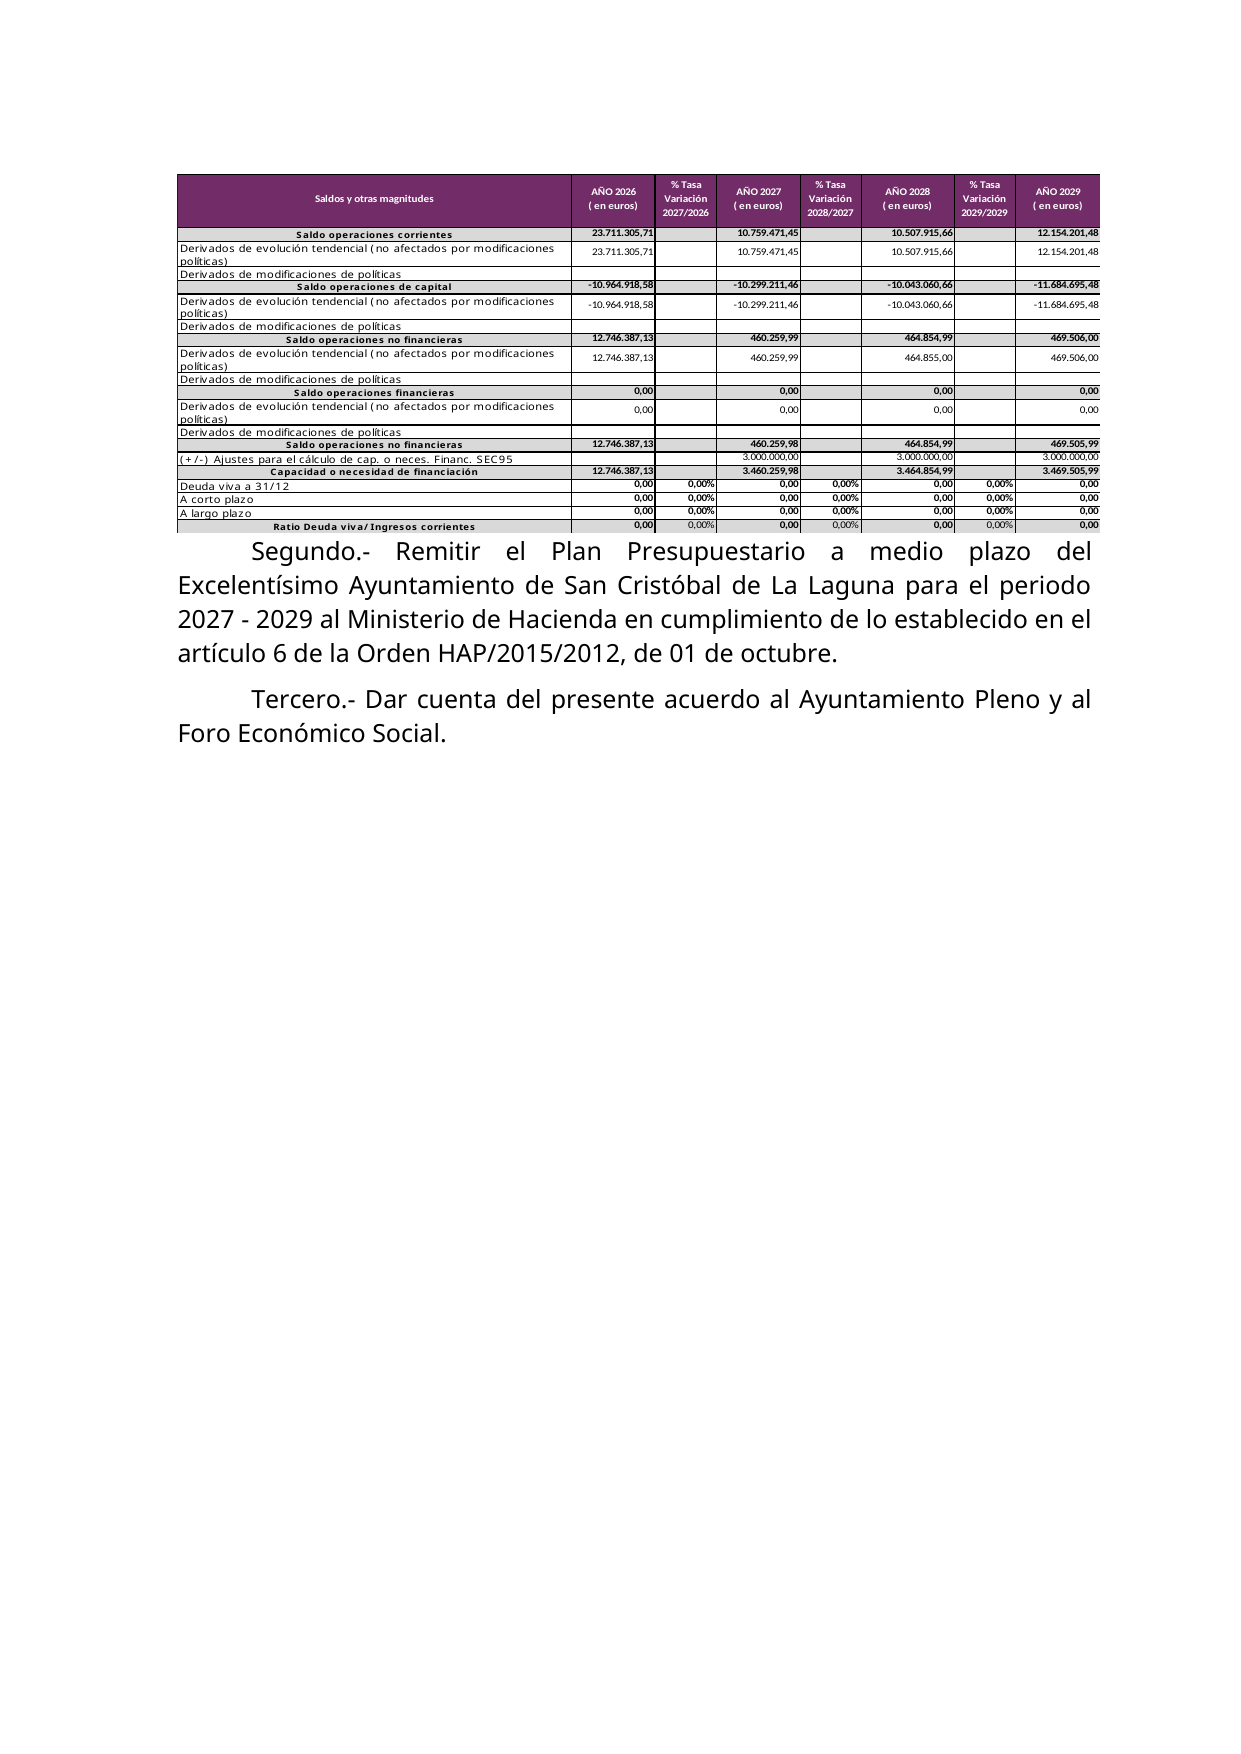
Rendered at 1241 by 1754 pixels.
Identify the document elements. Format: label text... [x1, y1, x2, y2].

text Segundo.- Remitir el Plan Presupuestario a medio plazo del Excelentísimo Ayuntamiento de San Cristóbal de La Laguna para el periodo 2027 - 2029 al Ministerio de Hacienda en cumplimiento de lo establecido en el artículo 6 de la Orden HAP/2015/2012, de 01 de octubre. [177, 533, 1093, 669]
text Tercero.- Dar cuenta del presente acuerdo al Ayuntamiento Pleno y al Foro Económico Social. [177, 682, 1093, 750]
